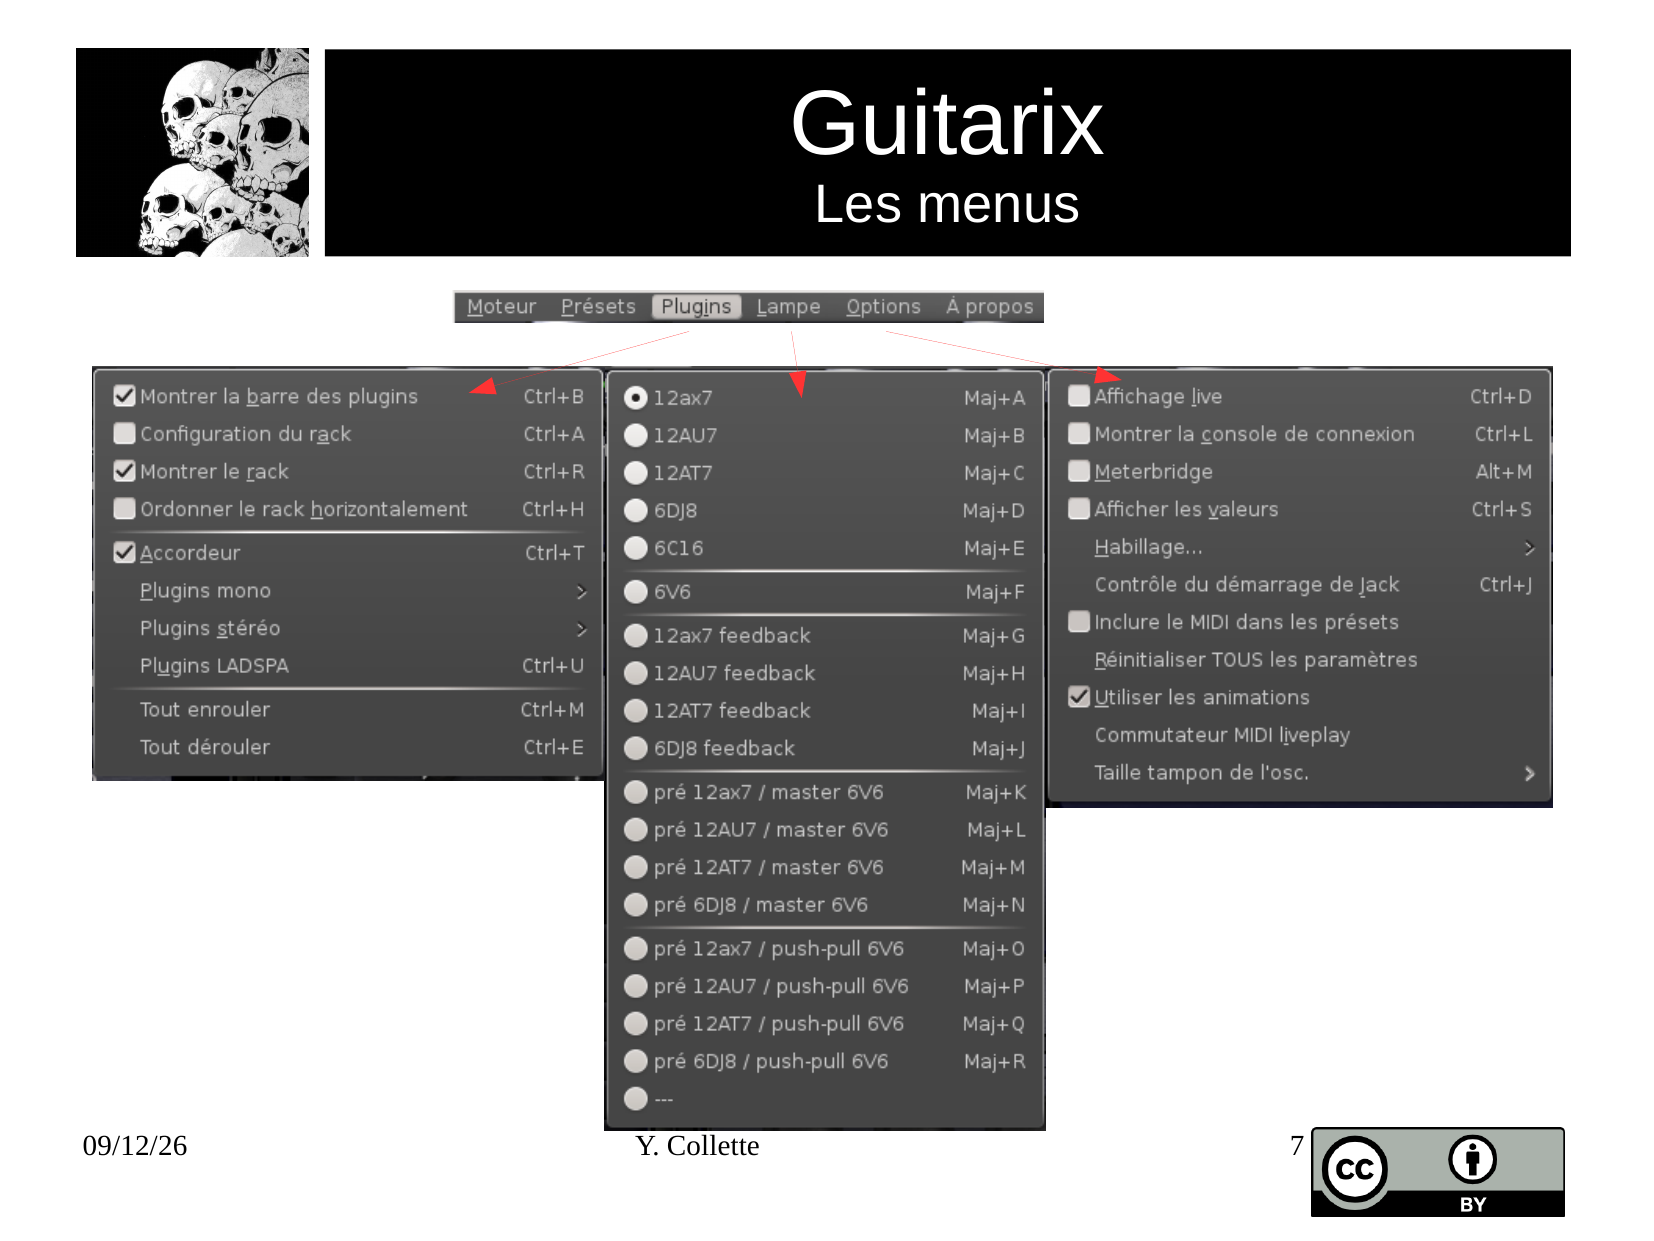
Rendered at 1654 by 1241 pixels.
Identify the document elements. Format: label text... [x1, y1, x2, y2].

title Guitarix Les menus [324, 49, 1571, 257]
picture [76, 48, 309, 257]
picture [1311, 1127, 1565, 1217]
picture [92, 366, 1553, 1131]
picture [1060, 366, 1097, 374]
picture [452, 290, 1044, 323]
